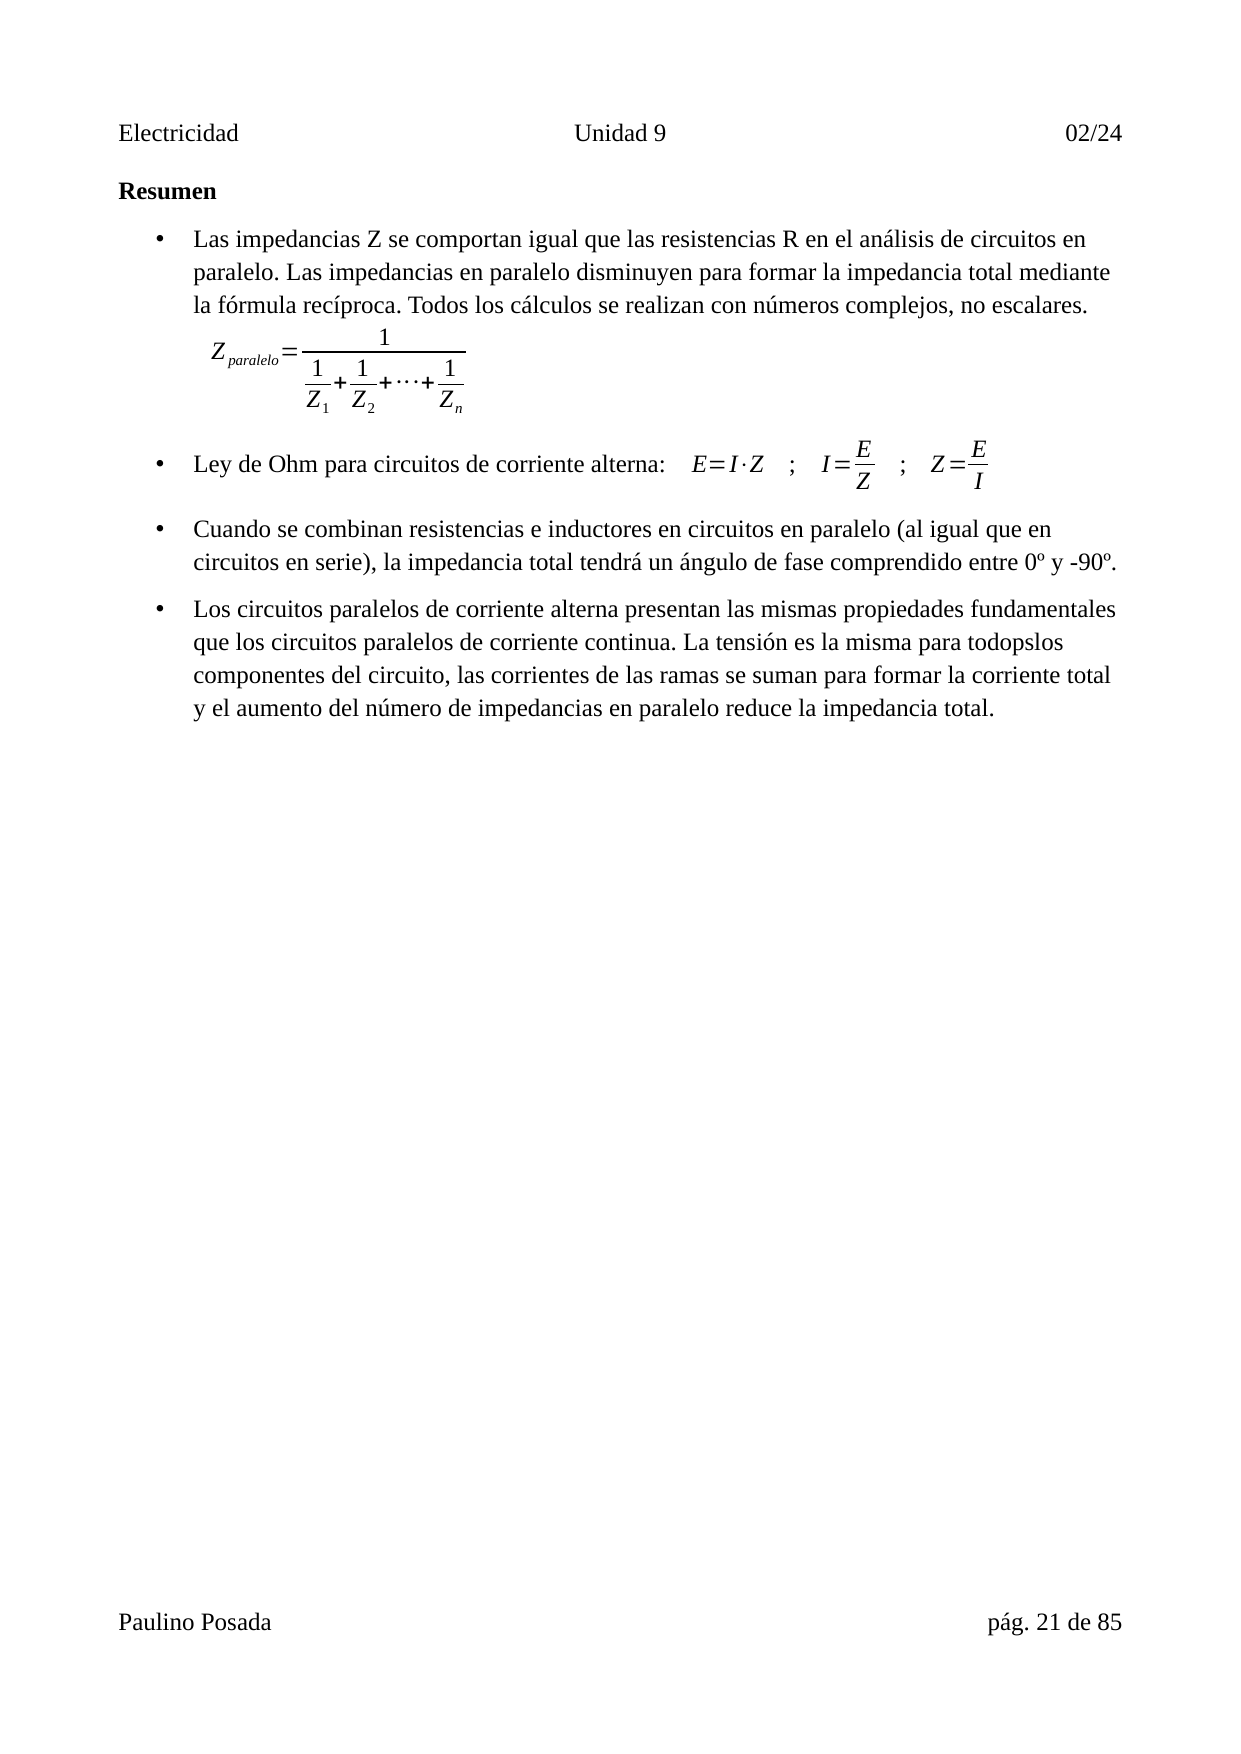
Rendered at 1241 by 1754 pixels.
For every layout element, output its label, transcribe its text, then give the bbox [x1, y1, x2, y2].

list Las impedancias Z se comportan igual que las resistencias R en el análisis de circuitos en paralelo. Las impedancias en paralelo disminuyen para formar la impedancia total mediante la fórmula recíproca. Todos los cálculos se realizan con números complejos, no escalares. [156, 224, 1122, 417]
list Ley de Ohm para circuitos de corriente alterna: ; ; [156, 436, 1122, 495]
list Los circuitos paralelos de corriente alterna presentan las mismas propiedades fundamentales que los circuitos paralelos de corriente continua. La tensión es la misma para todopslos componentes del circuito, las corrientes de las ramas se suman para formar la corriente total y el aumento del número de impedancias en paralelo reduce la impedancia total. [156, 594, 1122, 722]
text Resumen [118, 176, 1122, 205]
list Cuando se combinan resistencias e inductores en circuitos en paralelo (al igual que en circuitos en serie), la impedancia total tendrá un ángulo de fase comprendido entre 0º y -90º. [156, 514, 1122, 576]
